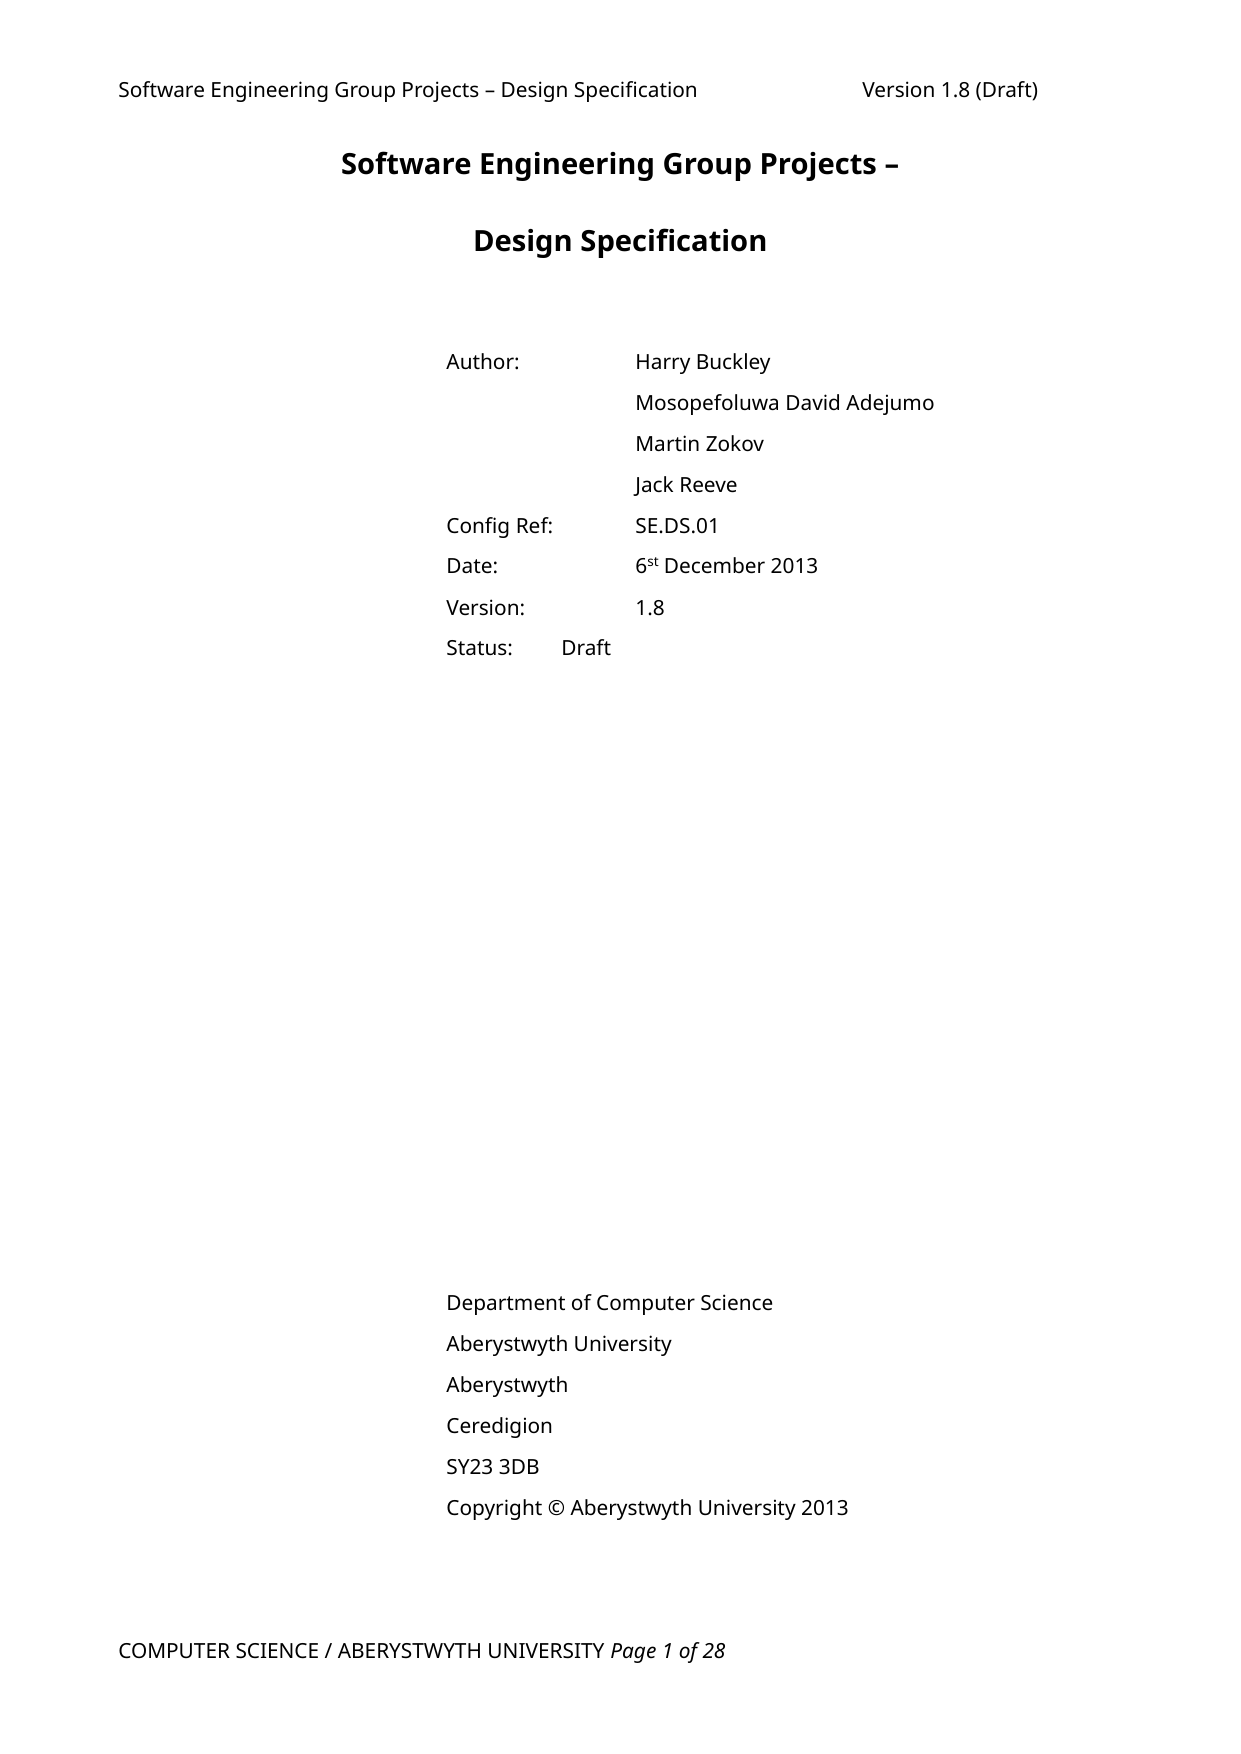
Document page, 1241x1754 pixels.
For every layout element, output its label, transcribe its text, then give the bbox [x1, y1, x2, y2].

text Aberystwyth [118, 1370, 1122, 1399]
text Mosopefoluwa David Adejumo [118, 388, 1122, 416]
text Status: Draft [118, 633, 1122, 662]
text Ceredigion [118, 1411, 1122, 1440]
text Date: 6st December 2013 [118, 552, 1122, 580]
text Aberystwyth University [118, 1329, 1122, 1358]
subtitle Design Specification [118, 220, 1122, 293]
text Department of Computer Science [118, 1288, 1122, 1317]
text Config Ref: SE.DS.01 [118, 511, 1122, 539]
subtitle Software Engineering Group Projects – [118, 143, 1122, 183]
text Jack Reeve [118, 470, 1122, 498]
text SY23 3DB [118, 1452, 1122, 1481]
text Martin Zokov [118, 429, 1122, 457]
text Version: 1.8 [118, 593, 1122, 621]
text Copyright © Aberystwyth University 2013 [118, 1493, 1122, 1522]
text Author: Harry Buckley [118, 347, 1122, 375]
